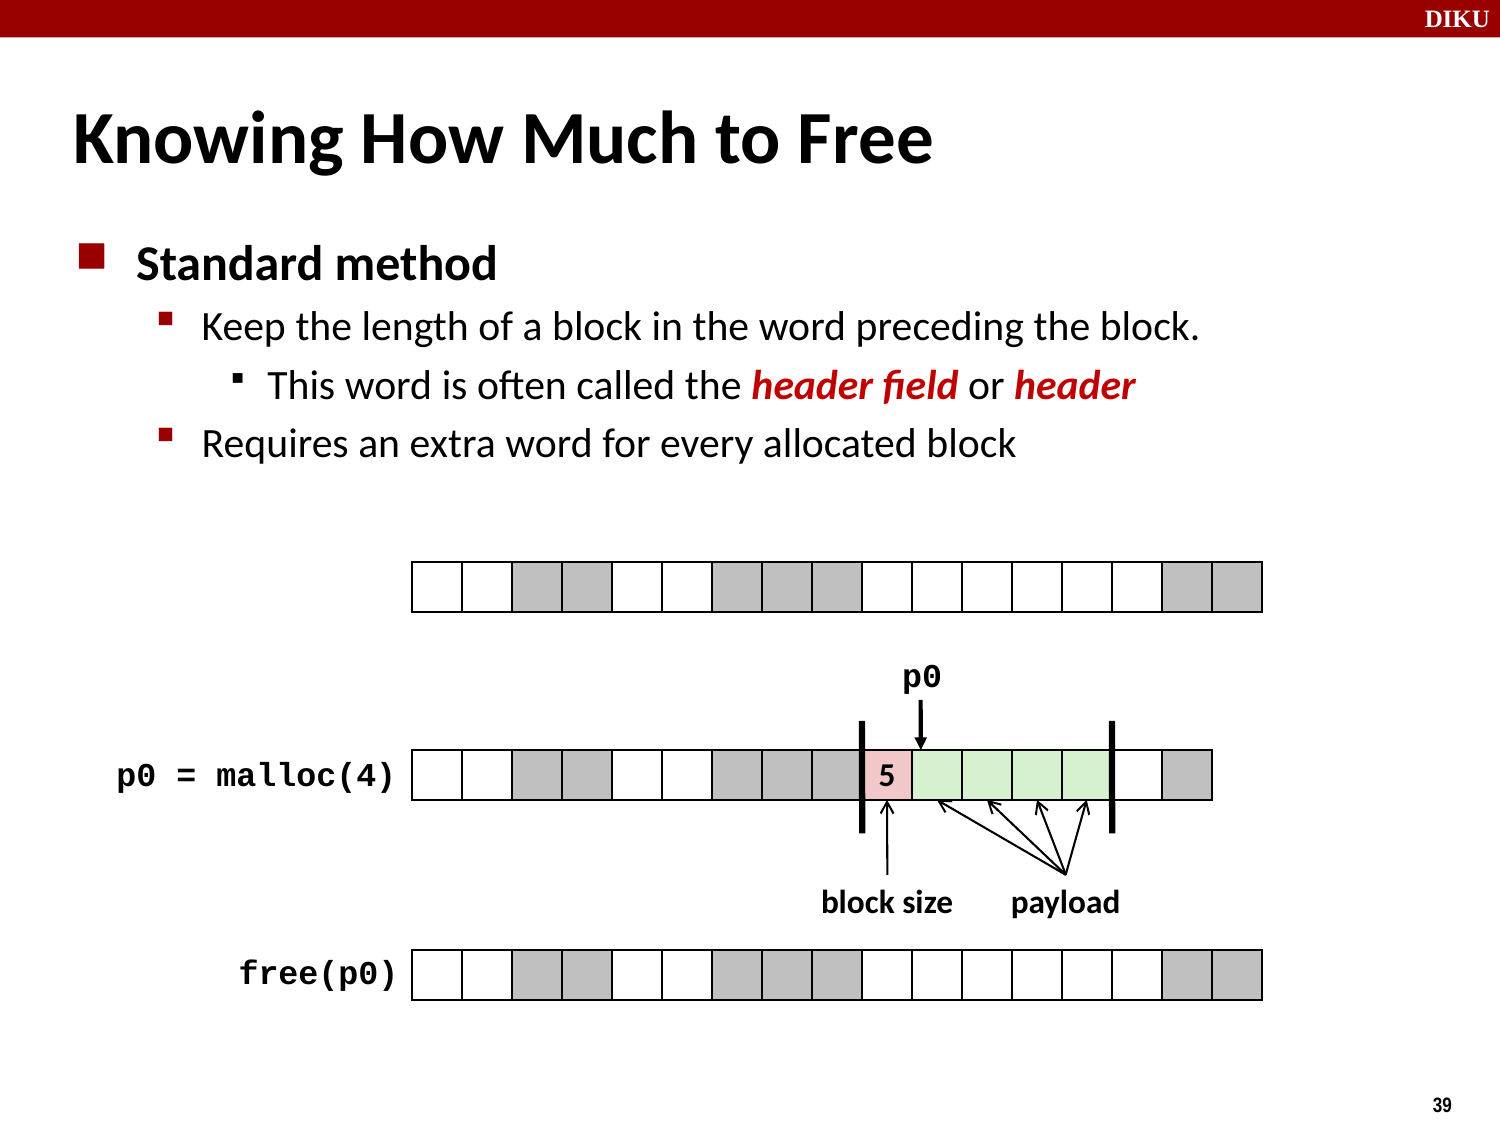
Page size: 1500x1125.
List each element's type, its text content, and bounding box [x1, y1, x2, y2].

text_box [912, 749, 1108, 800]
text_box [1116, 749, 1212, 800]
text_box Knowing How Much to Free [58, 71, 1304, 197]
text_box p0 [887, 650, 958, 706]
text_box payload [996, 875, 1136, 931]
text_box Standard method Keep the length of a block in the word preceding the block. This word is often called the header field or header Requires an extra word for every allocated block [65, 223, 1361, 1039]
text_box p0 = malloc(4) [101, 748, 412, 804]
text_box [411, 749, 859, 800]
text_box [411, 949, 1262, 1000]
text_box free(p0) [223, 947, 414, 1003]
text_box 5 [866, 749, 912, 800]
text_box block size [806, 875, 969, 931]
text_box [411, 562, 1262, 613]
